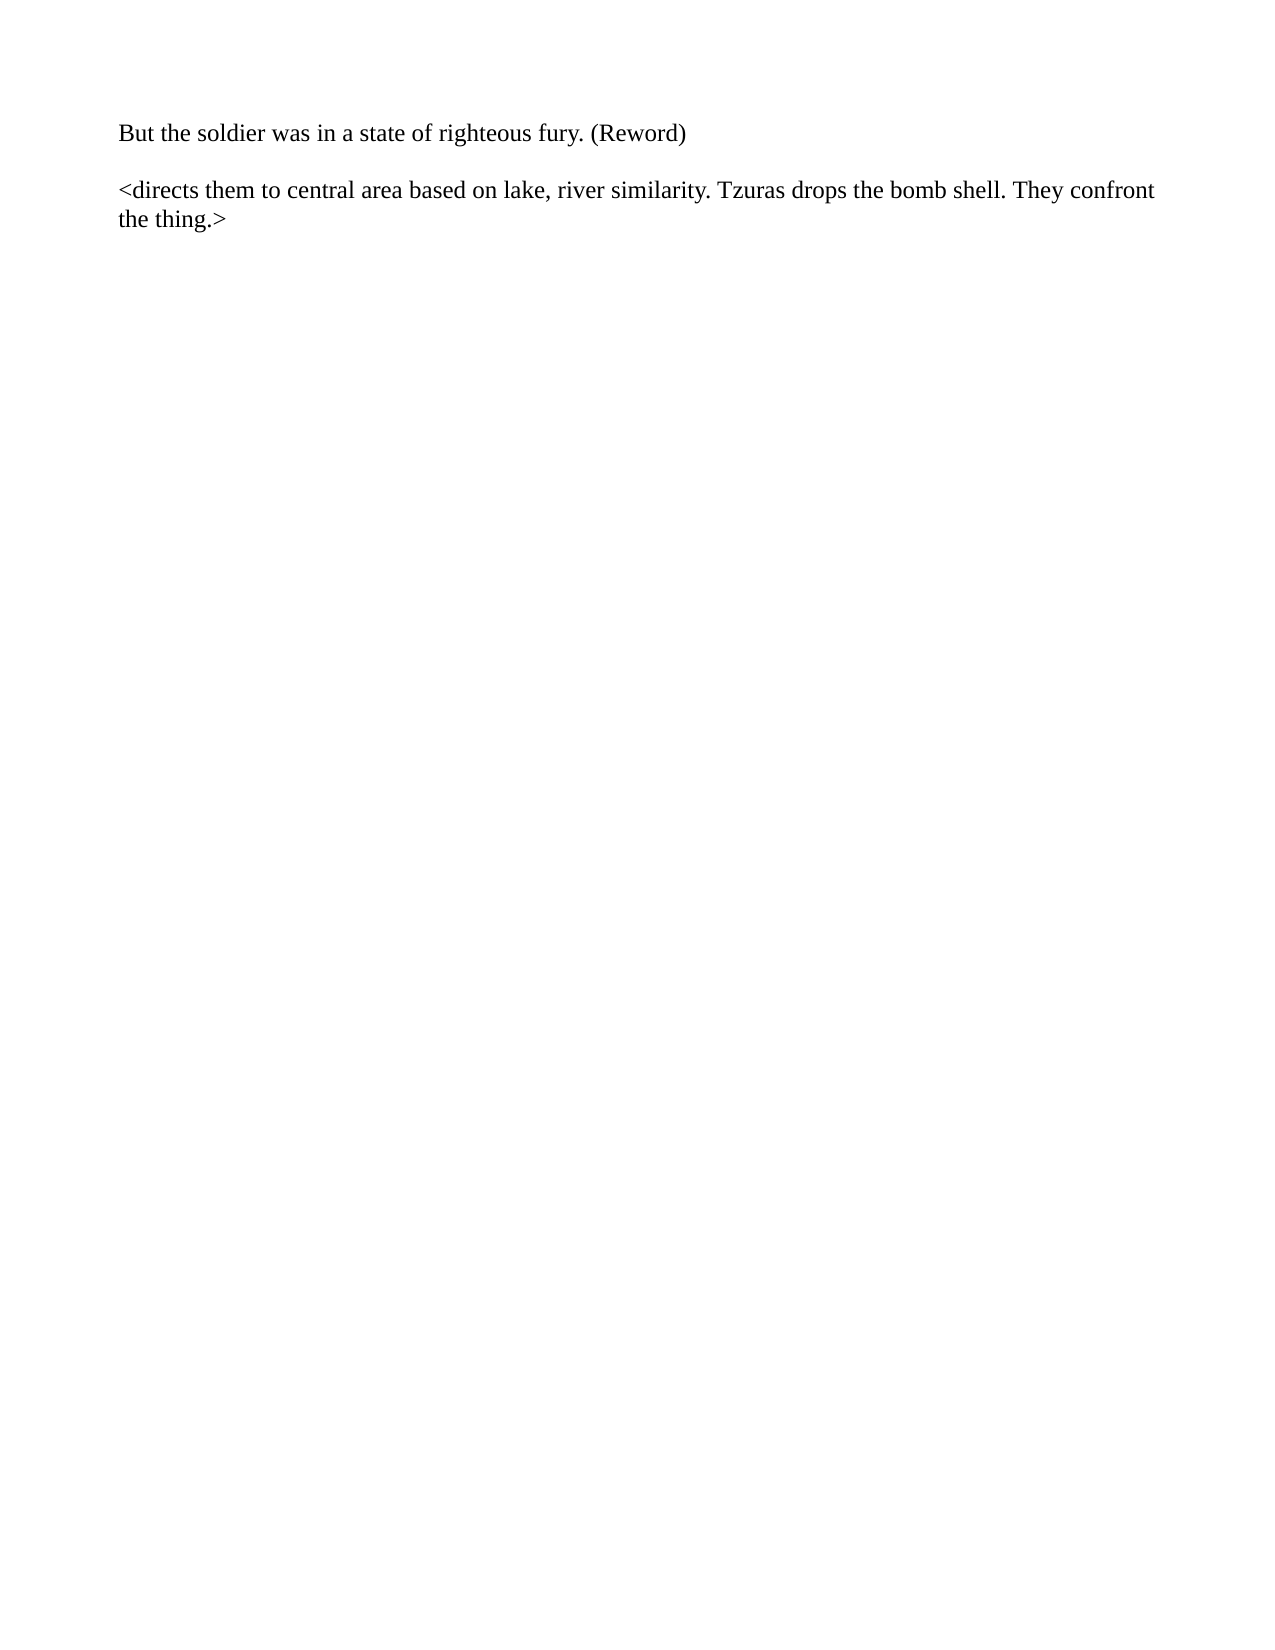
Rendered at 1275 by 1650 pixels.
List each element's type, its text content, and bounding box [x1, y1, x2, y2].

text But the soldier was in a state of righteous fury. (Reword) [118, 118, 1157, 147]
text <directs them to central area based on lake, river similarity. Tzuras drops the bomb shell. They confront the thing.> [118, 176, 1157, 233]
